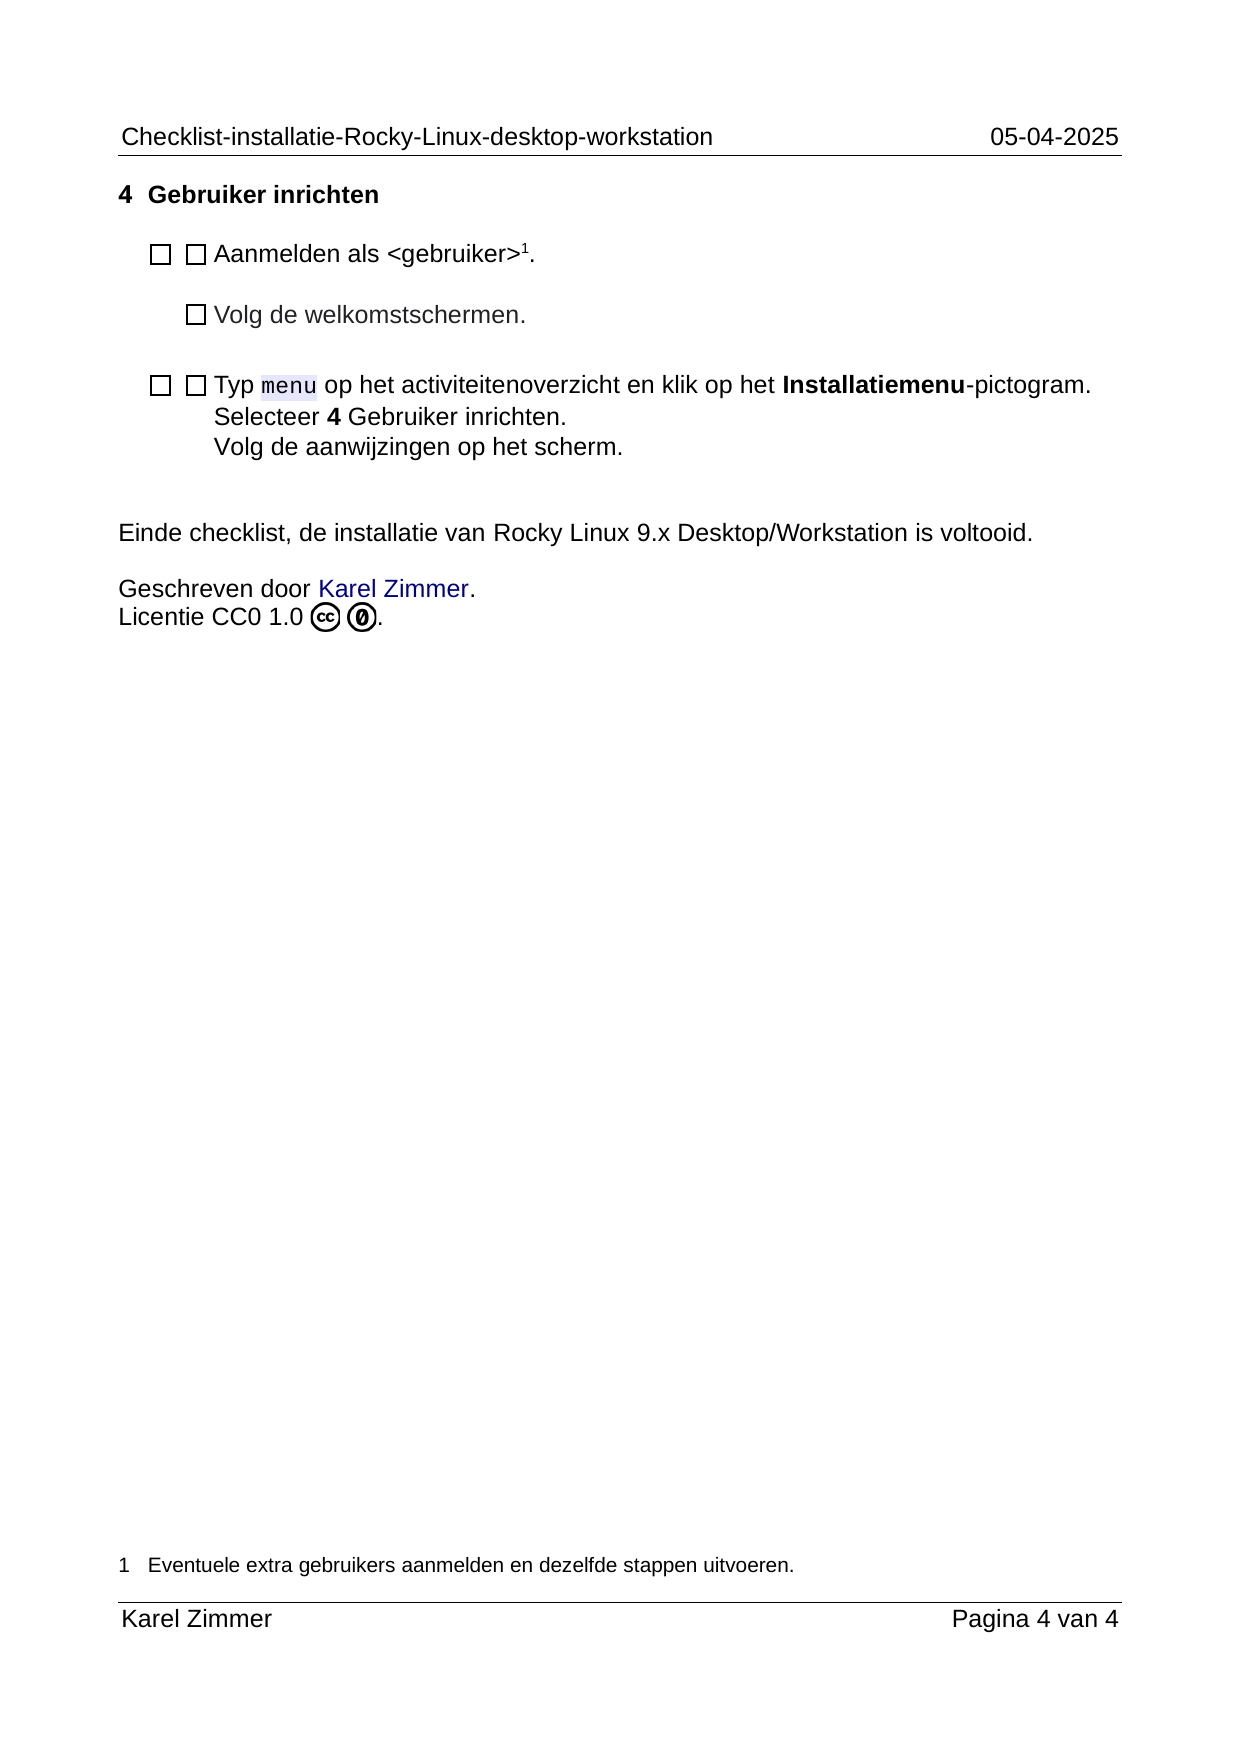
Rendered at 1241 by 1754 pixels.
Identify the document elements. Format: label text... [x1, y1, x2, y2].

table_cell [118, 269, 142, 300]
table_cell [142, 402, 177, 432]
table_cell [118, 402, 142, 432]
picture [347, 602, 377, 632]
table_cell [118, 330, 142, 370]
table_cell [177, 402, 213, 432]
picture [310, 602, 340, 632]
table_header [118, 239, 142, 269]
table_cell Selecteer 4 Gebruiker inrichten. [213, 402, 1122, 432]
table_cell [177, 269, 213, 300]
table_cell [142, 330, 177, 370]
list Geschreven door Karel Zimmer. [118, 574, 1122, 602]
table_header [177, 239, 213, 269]
table_cell [177, 432, 213, 462]
table_cell [142, 432, 177, 462]
table_cell [213, 269, 1122, 300]
table_cell [118, 370, 142, 402]
table_cell [142, 370, 177, 402]
list Licentie CC0 1.0 [118, 602, 310, 632]
table_cell [118, 300, 142, 330]
table_header Aanmelden als <gebruiker>. [213, 239, 1122, 269]
text Einde checklist, de installatie van Rocky Linux 9.x Desktop/Workstation is voltooid. [118, 518, 1122, 546]
list . [377, 602, 1122, 632]
table_cell [177, 370, 213, 402]
table_cell Volg de aanwijzingen op het scherm. [213, 432, 1122, 462]
table_cell Typ menu op het activiteitenoverzicht en klik op het Installatiemenu-pictogram. [213, 370, 1122, 402]
list Gebruiker inrichten [118, 177, 1122, 211]
table_cell [118, 432, 142, 462]
table_cell [177, 300, 213, 330]
table_header [142, 239, 177, 269]
table_cell [177, 330, 213, 370]
table_cell [142, 300, 177, 330]
table_cell [142, 269, 177, 300]
table_cell [213, 330, 1122, 370]
table_cell Volg de welkomstschermen. [213, 300, 1122, 330]
